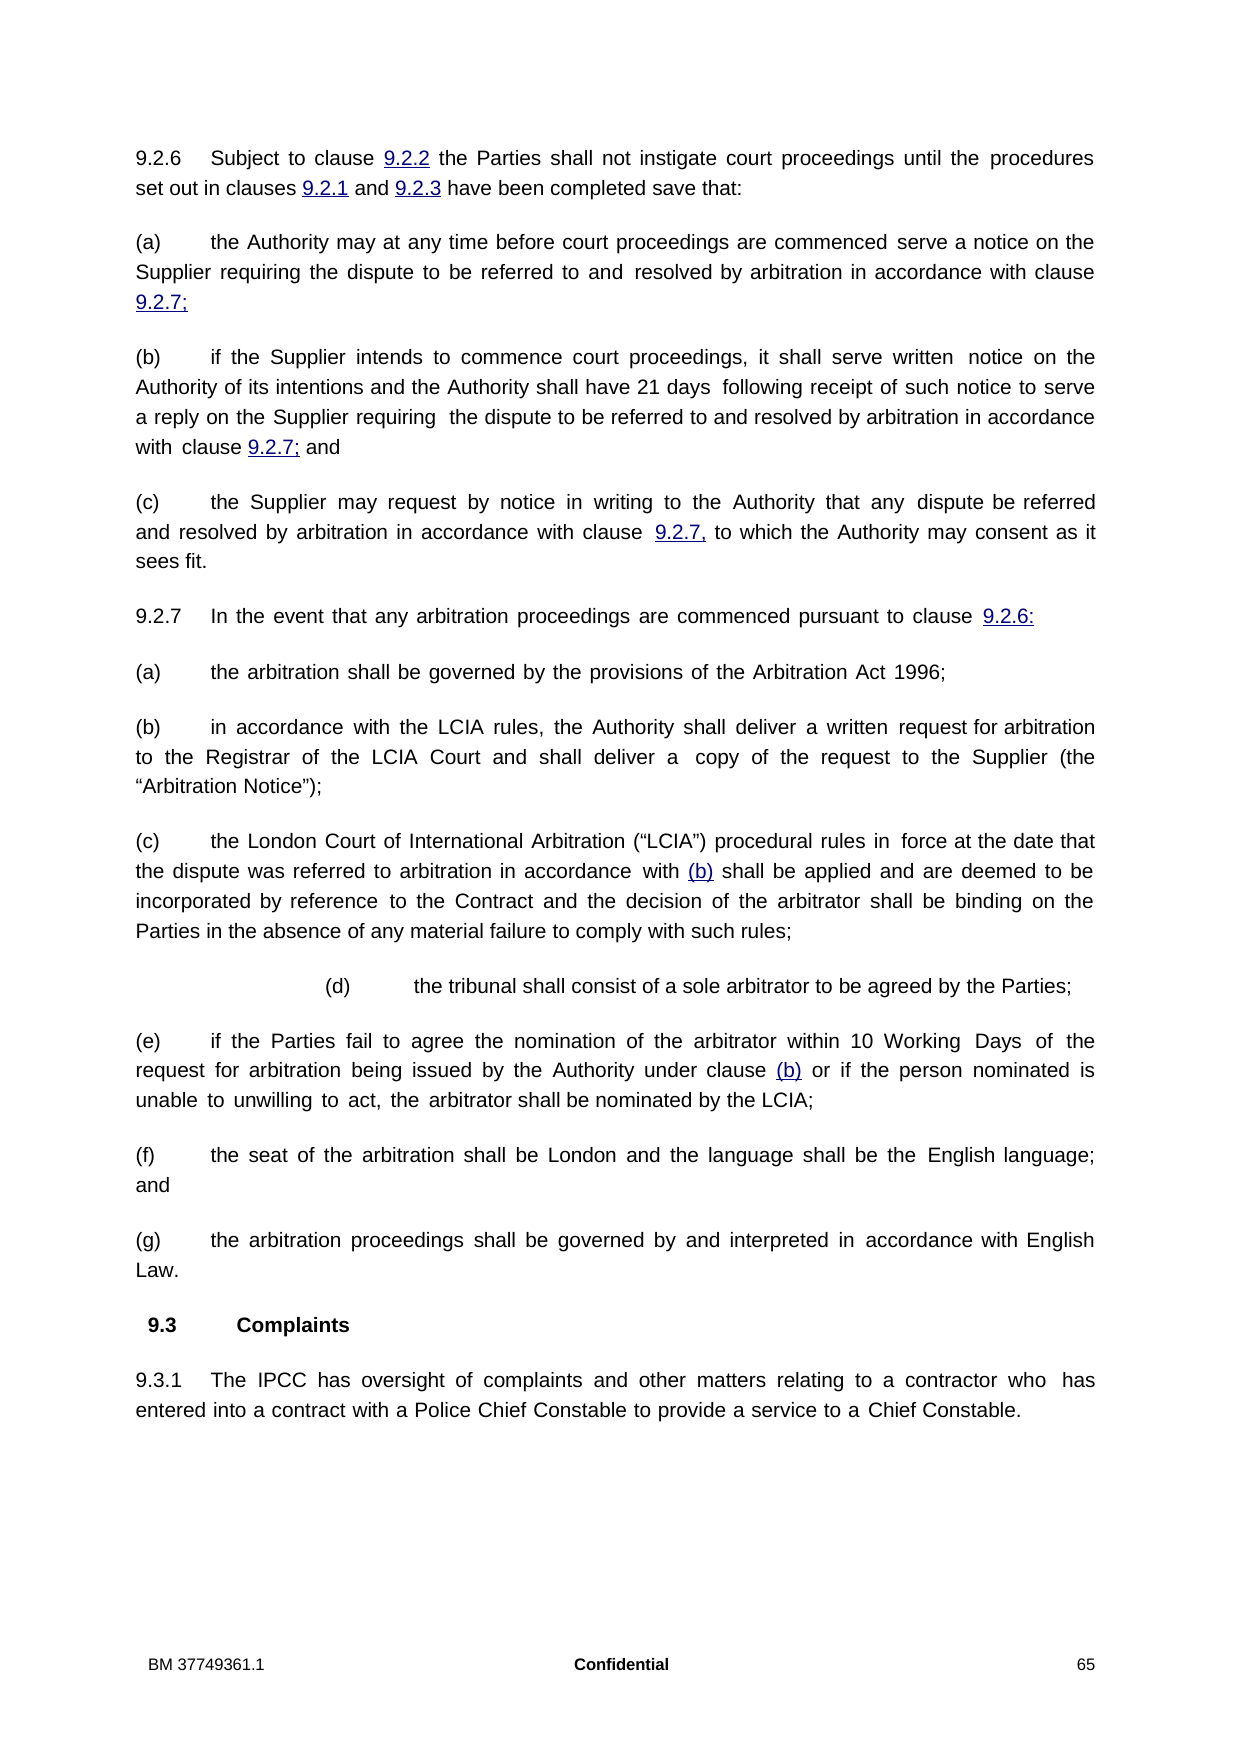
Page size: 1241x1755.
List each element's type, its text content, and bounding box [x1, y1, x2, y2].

list the Supplier may request by notice in writing to the Authority that any dispute be referred and resolved by arbitration in accordance with clause 9.2.7, to which the Authority may consent as it sees fit. [135, 490, 1096, 573]
subtitle Complaints [148, 1313, 1107, 1337]
list the seat of the arbitration shall be London and the language shall be the English language; and [135, 1143, 1096, 1197]
list In the event that any arbitration proceedings are commenced pursuant to clause 9.2.6: [135, 604, 1095, 628]
list the tribunal shall consist of a sole arbitrator to be agreed by the Parties; [325, 974, 1107, 998]
list Subject to clause 9.2.2 the Parties shall not instigate court proceedings until the procedures set out in clauses 9.2.1 and 9.2.3 have been completed save that: [135, 146, 1095, 199]
list the Authority may at any time before court proceedings are commenced serve a notice on the Supplier requiring the dispute to be referred to and resolved by arbitration in accordance with clause 9.2.7; [135, 230, 1096, 314]
list the London Court of International Arbitration (“LCIA”) procedural rules in force at the date that the dispute was referred to arbitration in accordance with (b) shall be applied and are deemed to be incorporated by reference to the Contract and the decision of the arbitrator shall be binding on the Parties in the absence of any material failure to comply with such rules; [135, 829, 1095, 943]
list if the Parties fail to agree the nomination of the arbitrator within 10 Working Days of the request for arbitration being issued by the Authority under clause (b) or if the person nominated is unable to unwilling to act, the arbitrator shall be nominated by the LCIA; [135, 1029, 1096, 1112]
list in accordance with the LCIA rules, the Authority shall deliver a written request for arbitration to the Registrar of the LCIA Court and shall deliver a copy of the request to the Supplier (the “Arbitration Notice”); [135, 714, 1096, 798]
list The IPCC has oversight of complaints and other matters relating to a contractor who has entered into a contract with a Police Chief Constable to provide a service to a Chief Constable. [135, 1368, 1095, 1422]
list if the Supplier intends to commence court proceedings, it shall serve written notice on the Authority of its intentions and the Authority shall have 21 days following receipt of such notice to serve a reply on the Supplier requiring the dispute to be referred to and resolved by arbitration in accordance with clause 9.2.7; and [135, 345, 1096, 459]
list the arbitration shall be governed by the provisions of the Arbitration Act 1996; [135, 659, 1095, 683]
list the arbitration proceedings shall be governed by and interpreted in accordance with English Law. [135, 1228, 1095, 1282]
